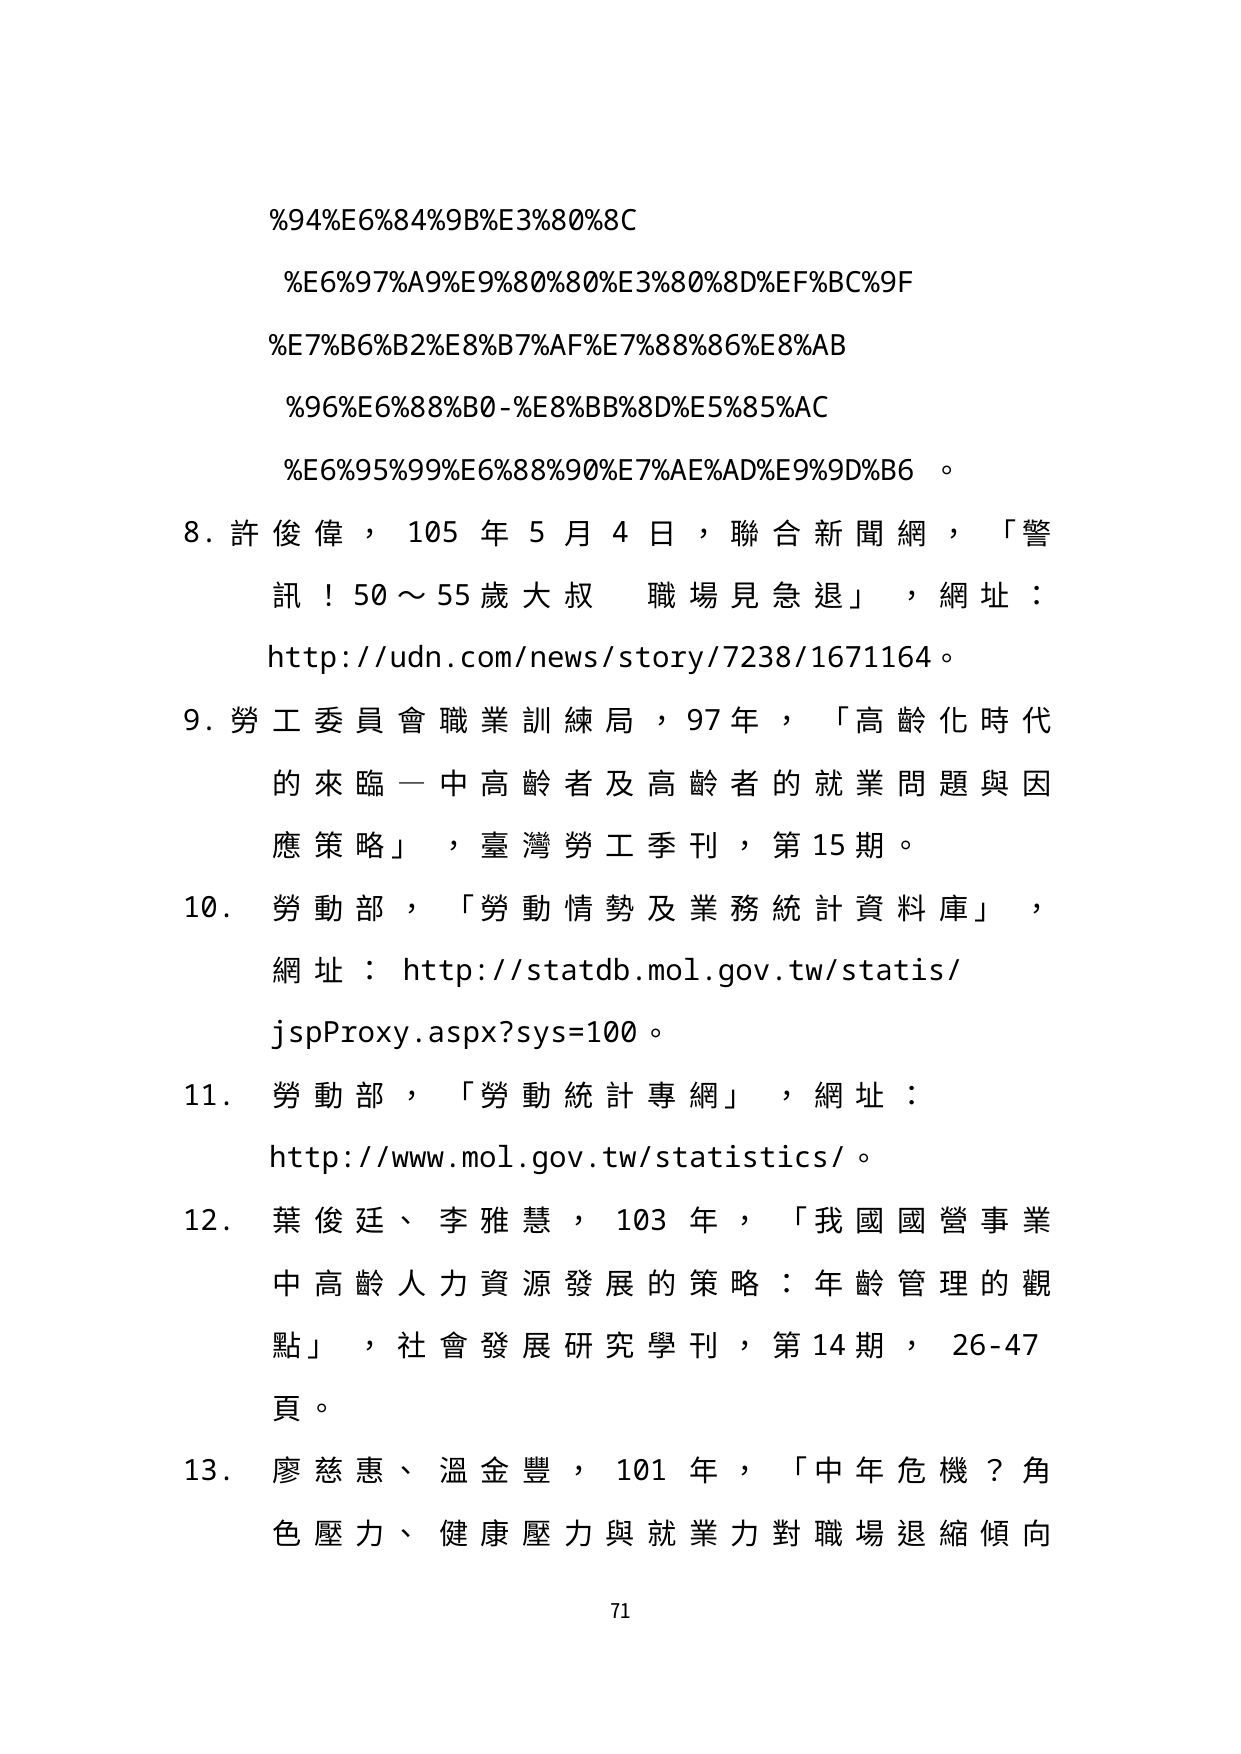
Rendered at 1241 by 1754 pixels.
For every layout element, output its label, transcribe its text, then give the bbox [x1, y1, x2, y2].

list 廖慈惠、溫金豐，101年，「中年危機？角色壓力、健康壓力與就業力對職場退縮傾向 [133, 1427, 1058, 1552]
list 勞工委員會職業訓練局，97年，「高齡化時代的來臨—中高齡者及高齡者的就業問題與因應策略」，臺灣勞工季刊，第15期。 [133, 677, 1058, 865]
list 勞動部，「勞動統計專網」，網址：http://www.mol.gov.tw/statistics/。 [133, 1052, 1058, 1177]
list 葉俊廷、李雅慧，103年，「我國國營事業中高齡人力資源發展的策略：年齡管理的觀點」，社會發展研究學刊，第14期，26-47頁。 [133, 1177, 1058, 1427]
list 勞動部，「勞動情勢及業務統計資料庫」，網址：http://statdb.mol.gov.tw/statis/jspProxy.aspx?sys=100。 [133, 865, 1058, 1052]
list 許俊偉，105年5月4日，聯合新聞網，「警訊！50～55歲大叔 職場見急退」，網址：http://udn.com/news/story/7238/1671164。 [133, 490, 1058, 677]
list %94%E6%84%9B%E3%80%8C%E6%97%A9%E9%80%80%E3%80%8D%EF%BC%9F%E7%B6%B2%E8%B7%AF%E7%88%86%E8%AB%96%E6%88%B0-%E8%BB%8D%E5%85%AC%E6%95%99%E6%88%90%E7%AE%AD%E9%9D%B6。 [133, 177, 1058, 490]
